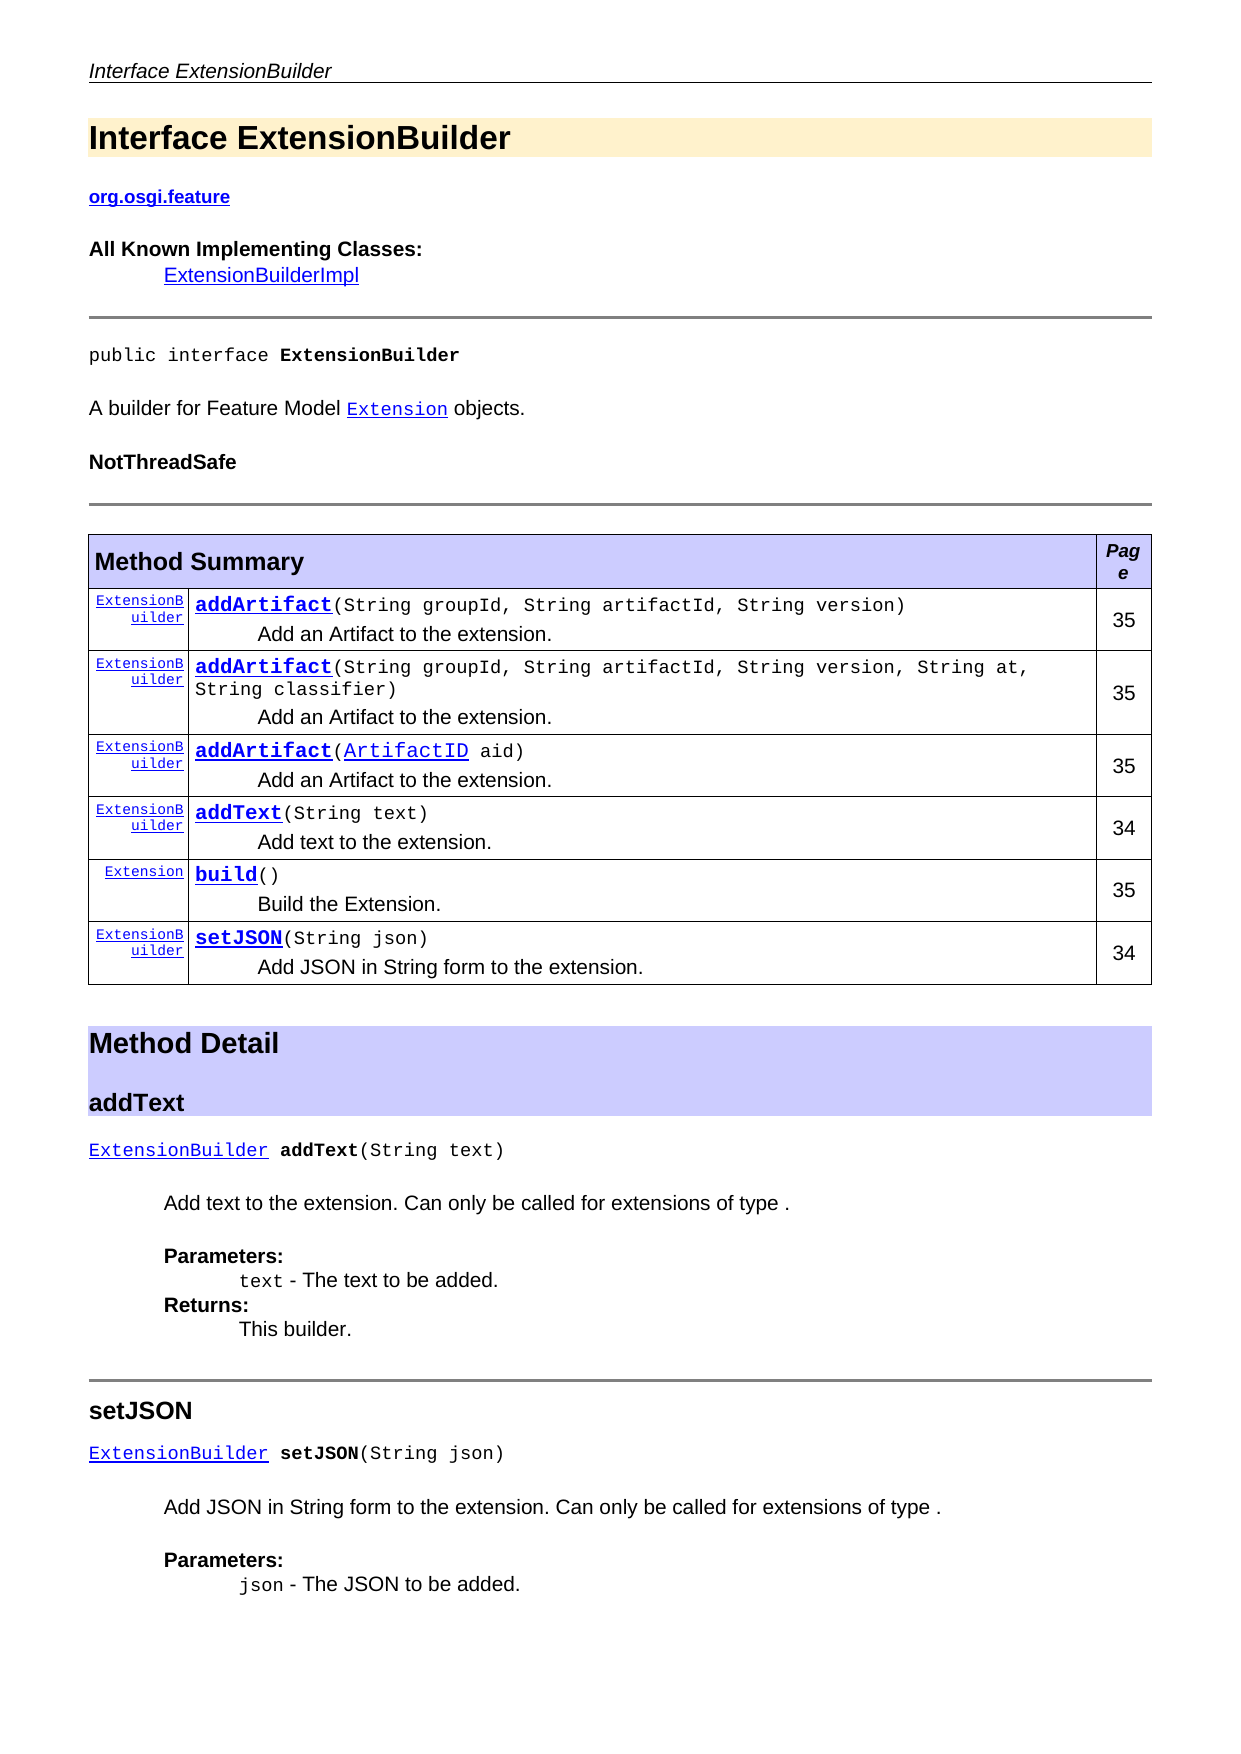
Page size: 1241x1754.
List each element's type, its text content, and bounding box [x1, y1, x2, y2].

subtitle addText [88, 1088, 1152, 1116]
table_cell build() Build the Extension. [189, 860, 1096, 921]
table_cell addArtifact(String groupId, String artifactId, String version) Add an Artifact to the extension. [189, 589, 1096, 650]
table_cell 34 [1097, 651, 1151, 734]
text Parameters: [163, 1244, 1152, 1268]
text org.osgi.feature [88, 186, 1152, 208]
text text - The text to be added. [238, 1268, 1152, 1293]
table_cell addText(String text) Add text to the extension. [189, 797, 1096, 859]
text ExtensionBuilder setJSON(String json) [88, 1444, 1152, 1465]
table_cell 34 [1097, 589, 1151, 650]
text This builder. [238, 1317, 1152, 1341]
text NotThreadSafe [88, 450, 1152, 474]
table_cell 34 [1097, 735, 1151, 796]
subtitle Interface ExtensionBuilder [88, 118, 1152, 157]
table_cell 33 [1097, 797, 1151, 859]
text Returns: [163, 1293, 1152, 1317]
table_cell ExtensionBuilder [89, 797, 188, 859]
subtitle All Known Implementing Classes: [88, 237, 1152, 261]
table_cell ExtensionBuilder [89, 651, 188, 734]
text json - The JSON to be added. [238, 1572, 1152, 1597]
text Parameters: [163, 1548, 1152, 1572]
table_header Page [1097, 535, 1151, 588]
subtitle Method Detail [88, 1026, 1152, 1059]
text Add JSON in String form to the extension. Can only be called for extensions of type . [163, 1494, 1152, 1518]
table_cell ExtensionBuilder [89, 589, 188, 650]
text public interface ExtensionBuilder [88, 345, 1152, 367]
table_cell addArtifact(String groupId, String artifactId, String version, String at, String classifier) Add an Artifact to the extension. [189, 651, 1096, 734]
text Add text to the extension. Can only be called for extensions of type . [163, 1191, 1152, 1215]
table_cell ExtensionBuilder [89, 922, 188, 983]
table_cell addArtifact(ArtifactID aid) Add an Artifact to the extension. [189, 735, 1096, 796]
table_header Method Summary [89, 535, 1096, 588]
text ExtensionBuilderImpl [163, 263, 1152, 287]
text A builder for Feature Model Extension objects. [88, 396, 1152, 421]
table_cell 34 [1097, 860, 1151, 921]
table_cell Extension [89, 860, 188, 921]
table_cell setJSON(String json) Add JSON in String form to the extension. [189, 922, 1096, 983]
table_cell 33 [1097, 922, 1151, 983]
text ExtensionBuilder addText(String text) [88, 1141, 1152, 1162]
table_cell ExtensionBuilder [89, 735, 188, 796]
